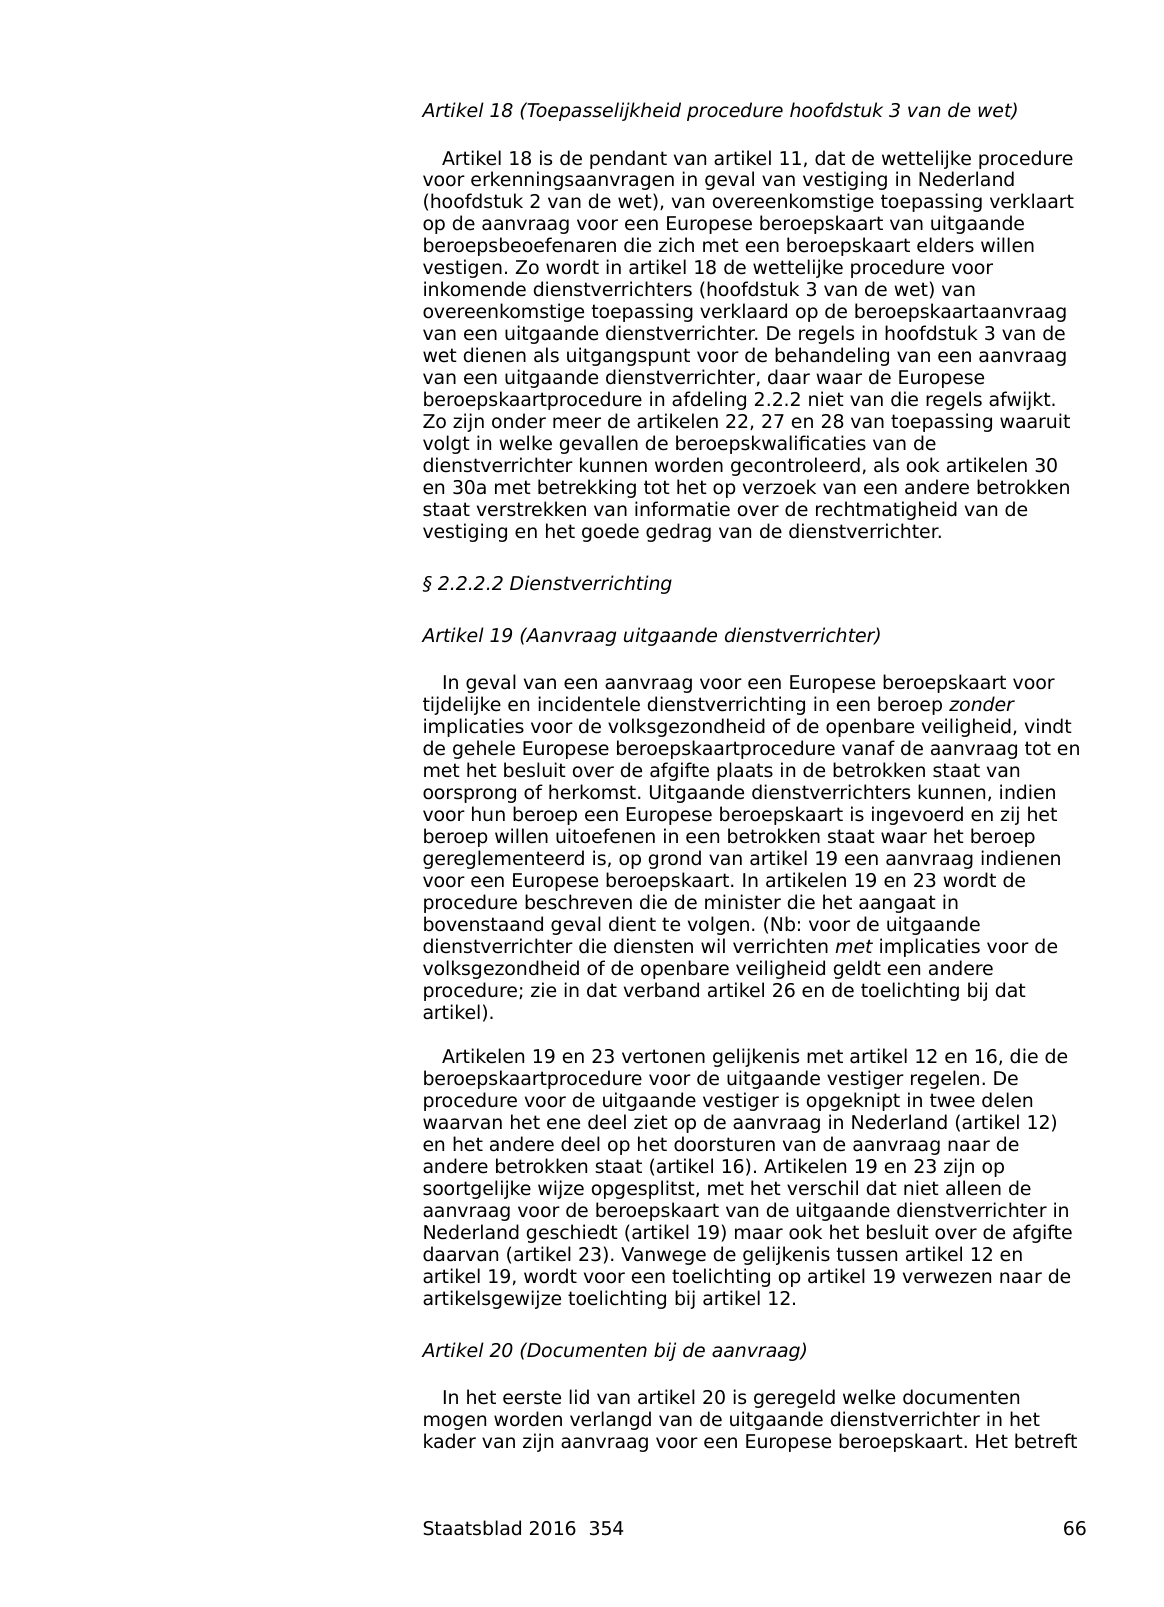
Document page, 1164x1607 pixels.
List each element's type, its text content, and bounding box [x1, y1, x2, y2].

text In geval van een aanvraag voor een Europese beroepskaart voor tijdelijke en incidentele dienstverrichting in een beroep zonder implicaties voor de volksgezondheid of de openbare veiligheid, vindt de gehele Europese beroepskaartprocedure vanaf de aanvraag tot en met het besluit over de afgifte plaats in de betrokken staat van oorsprong of herkomst. Uitgaande dienstverrichters kunnen, indien voor hun beroep een Europese beroepskaart is ingevoerd en zij het beroep willen uitoefenen in een betrokken staat waar het beroep gereglementeerd is, op grond van artikel 19 een aanvraag indienen voor een Europese beroepskaart. In artikelen 19 en 23 wordt de procedure beschreven die de minister die het aangaat in bovenstaand geval dient te volgen. (Nb: voor de uitgaande dienstverrichter die diensten wil verrichten met implicaties voor de volksgezondheid of de openbare veiligheid geldt een andere procedure; zie in dat verband artikel 26 en de toelichting bij dat artikel). [422, 672, 1087, 1024]
subtitle Artikel 20 (Documenten bij de aanvraag) [422, 1339, 1087, 1362]
subtitle Artikel 19 (Aanvraag uitgaande dienstverrichter) [422, 625, 1087, 647]
text Artikelen 19 en 23 vertonen gelijkenis met artikel 12 en 16, die de beroepskaartprocedure voor de uitgaande vestiger regelen. De procedure voor de uitgaande vestiger is opgeknipt in twee delen waarvan het ene deel ziet op de aanvraag in Nederland (artikel 12) en het andere deel op het doorsturen van de aanvraag naar de andere betrokken staat (artikel 16). Artikelen 19 en 23 zijn op soortgelijke wijze opgesplitst, met het verschil dat niet alleen de aanvraag voor de beroepskaart van de uitgaande dienstverrichter in Nederland geschiedt (artikel 19) maar ook het besluit over de afgifte daarvan (artikel 23). Vanwege de gelijkenis tussen artikel 12 en artikel 19, wordt voor een toelichting op artikel 19 verwezen naar de artikelsgewijze toelichting bij artikel 12. [422, 1046, 1087, 1309]
subtitle § 2.2.2.2 Dienstverrichting [422, 573, 1087, 595]
text Artikel 18 is de pendant van artikel 11, dat de wettelijke procedure voor erkenningsaanvragen in geval van vestiging in Nederland (hoofdstuk 2 van de wet), van overeenkomstige toepassing verklaart op de aanvraag voor een Europese beroepskaart van uitgaande beroepsbeoefenaren die zich met een beroepskaart elders willen vestigen. Zo wordt in artikel 18 de wettelijke procedure voor inkomende dienstverrichters (hoofdstuk 3 van de wet) van overeenkomstige toepassing verklaard op de beroepskaartaanvraag van een uitgaande dienstverrichter. De regels in hoofdstuk 3 van de wet dienen als uitgangspunt voor de behandeling van een aanvraag van een uitgaande dienstverrichter, daar waar de Europese beroepskaartprocedure in afdeling 2.2.2 niet van die regels afwijkt. Zo zijn onder meer de artikelen 22, 27 en 28 van toepassing waaruit volgt in welke gevallen de beroepskwalificaties van de dienstverrichter kunnen worden gecontroleerd, als ook artikelen 30 en 30a met betrekking tot het op verzoek van een andere betrokken staat verstrekken van informatie over de rechtmatigheid van de vestiging en het goede gedrag van de dienstverrichter. [422, 147, 1087, 543]
text In het eerste lid van artikel 20 is geregeld welke documenten mogen worden verlangd van de uitgaande dienstverrichter in het kader van zijn aanvraag voor een Europese beroepskaart. Het betreft [422, 1387, 1087, 1452]
subtitle Artikel 18 (Toepasselijkheid procedure hoofdstuk 3 van de wet) [422, 100, 1087, 122]
